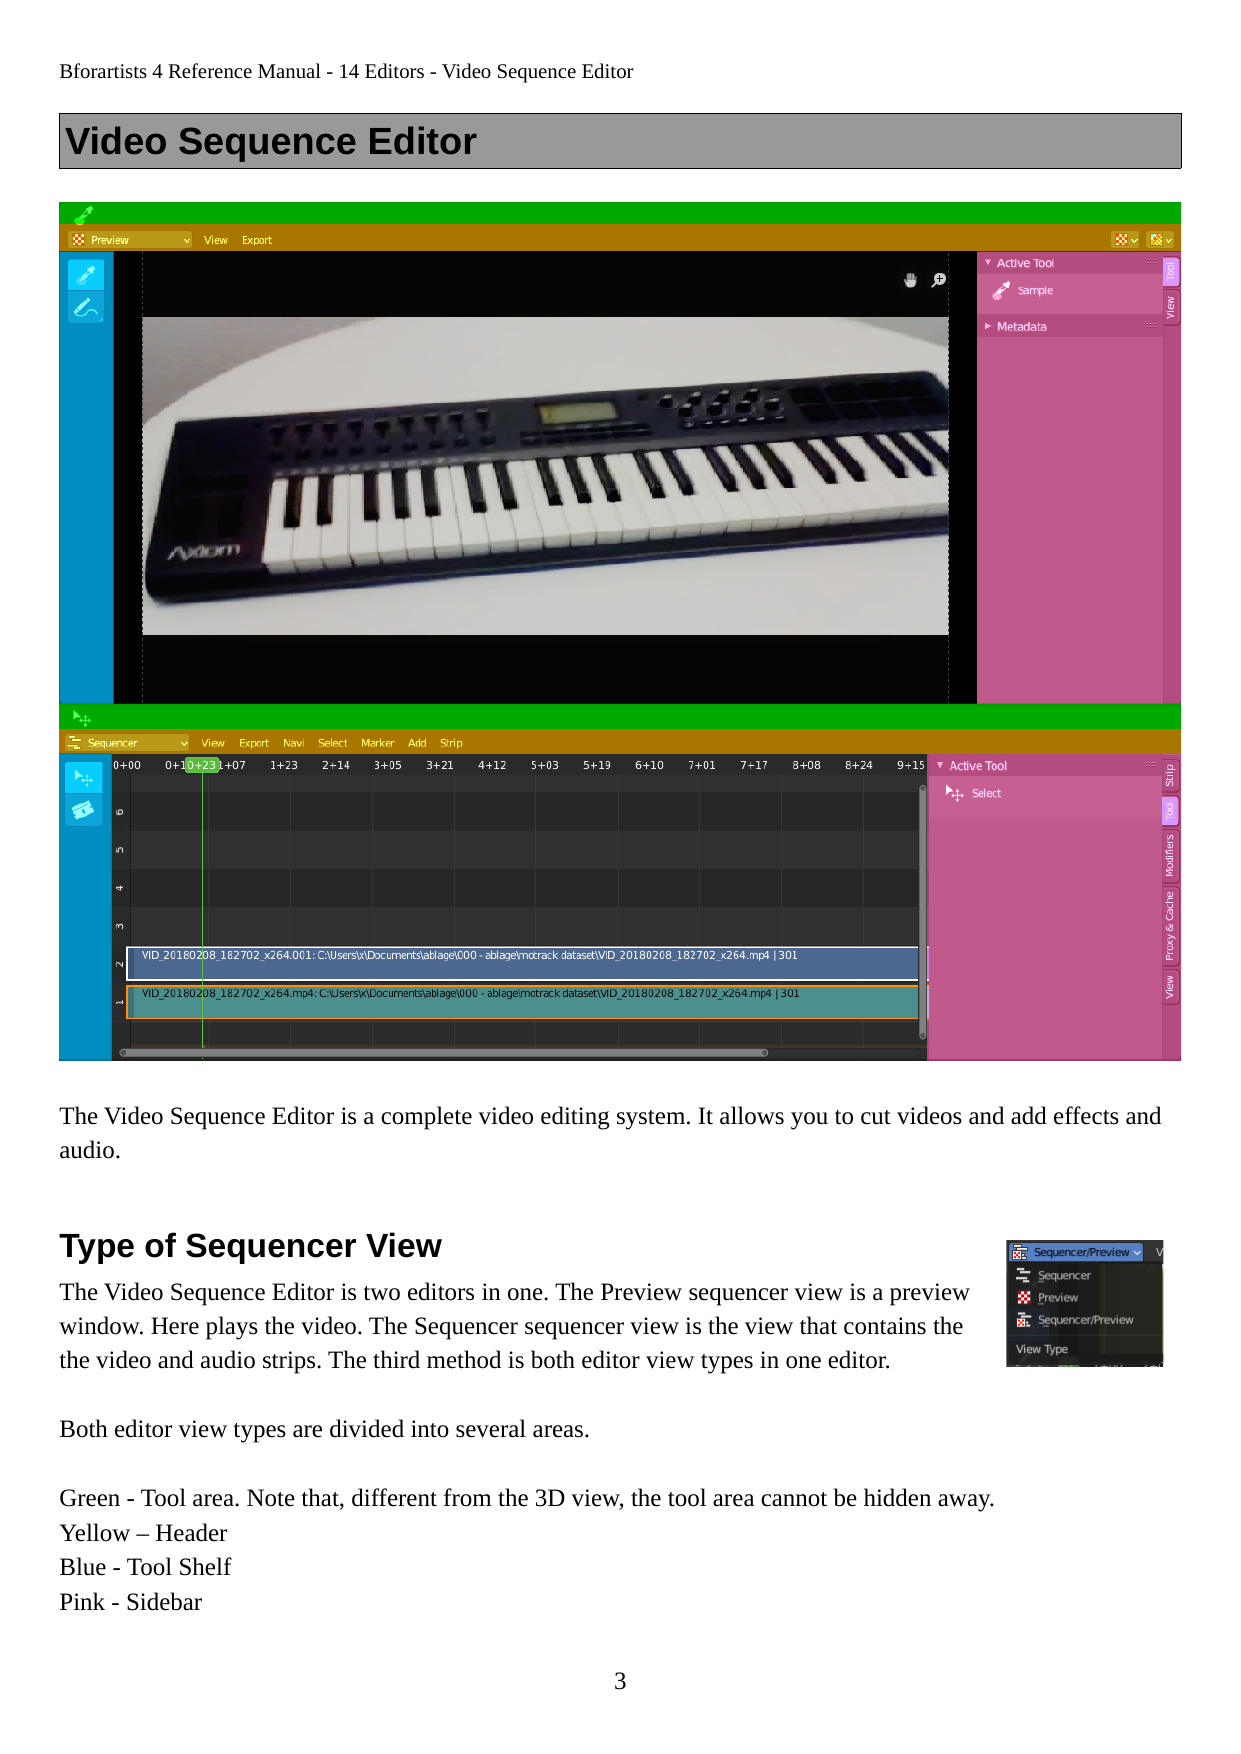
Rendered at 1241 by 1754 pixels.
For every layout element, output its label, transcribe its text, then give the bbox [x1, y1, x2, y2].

picture [77, 274, 87, 284]
text Green - Tool area. Note that, different from the 3D view, the tool area cannot be hidden away. [59, 1483, 1181, 1512]
picture [1006, 1240, 1164, 1367]
text Both editor view types are divided into several areas. [59, 1414, 1181, 1443]
text The Video Sequence Editor is two editors in one. The Preview sequencer view is a preview window. Here plays the video. The Sequencer sequencer view is the view that contains the the video and audio strips. The third method is both editor view types in one editor. [59, 1277, 1181, 1374]
subtitle Type of Sequencer View [59, 1225, 1181, 1264]
picture [75, 299, 89, 313]
picture [73, 802, 93, 818]
picture [59, 202, 1182, 1061]
text Yellow – Header Blue - Tool Shelf Pink - Sidebar [59, 1518, 1181, 1616]
table_header Video Sequence Editor [60, 114, 1181, 168]
text The Video Sequence Editor is a complete video editing system. It allows you to cut videos and add effects and audio. [59, 1101, 1181, 1164]
